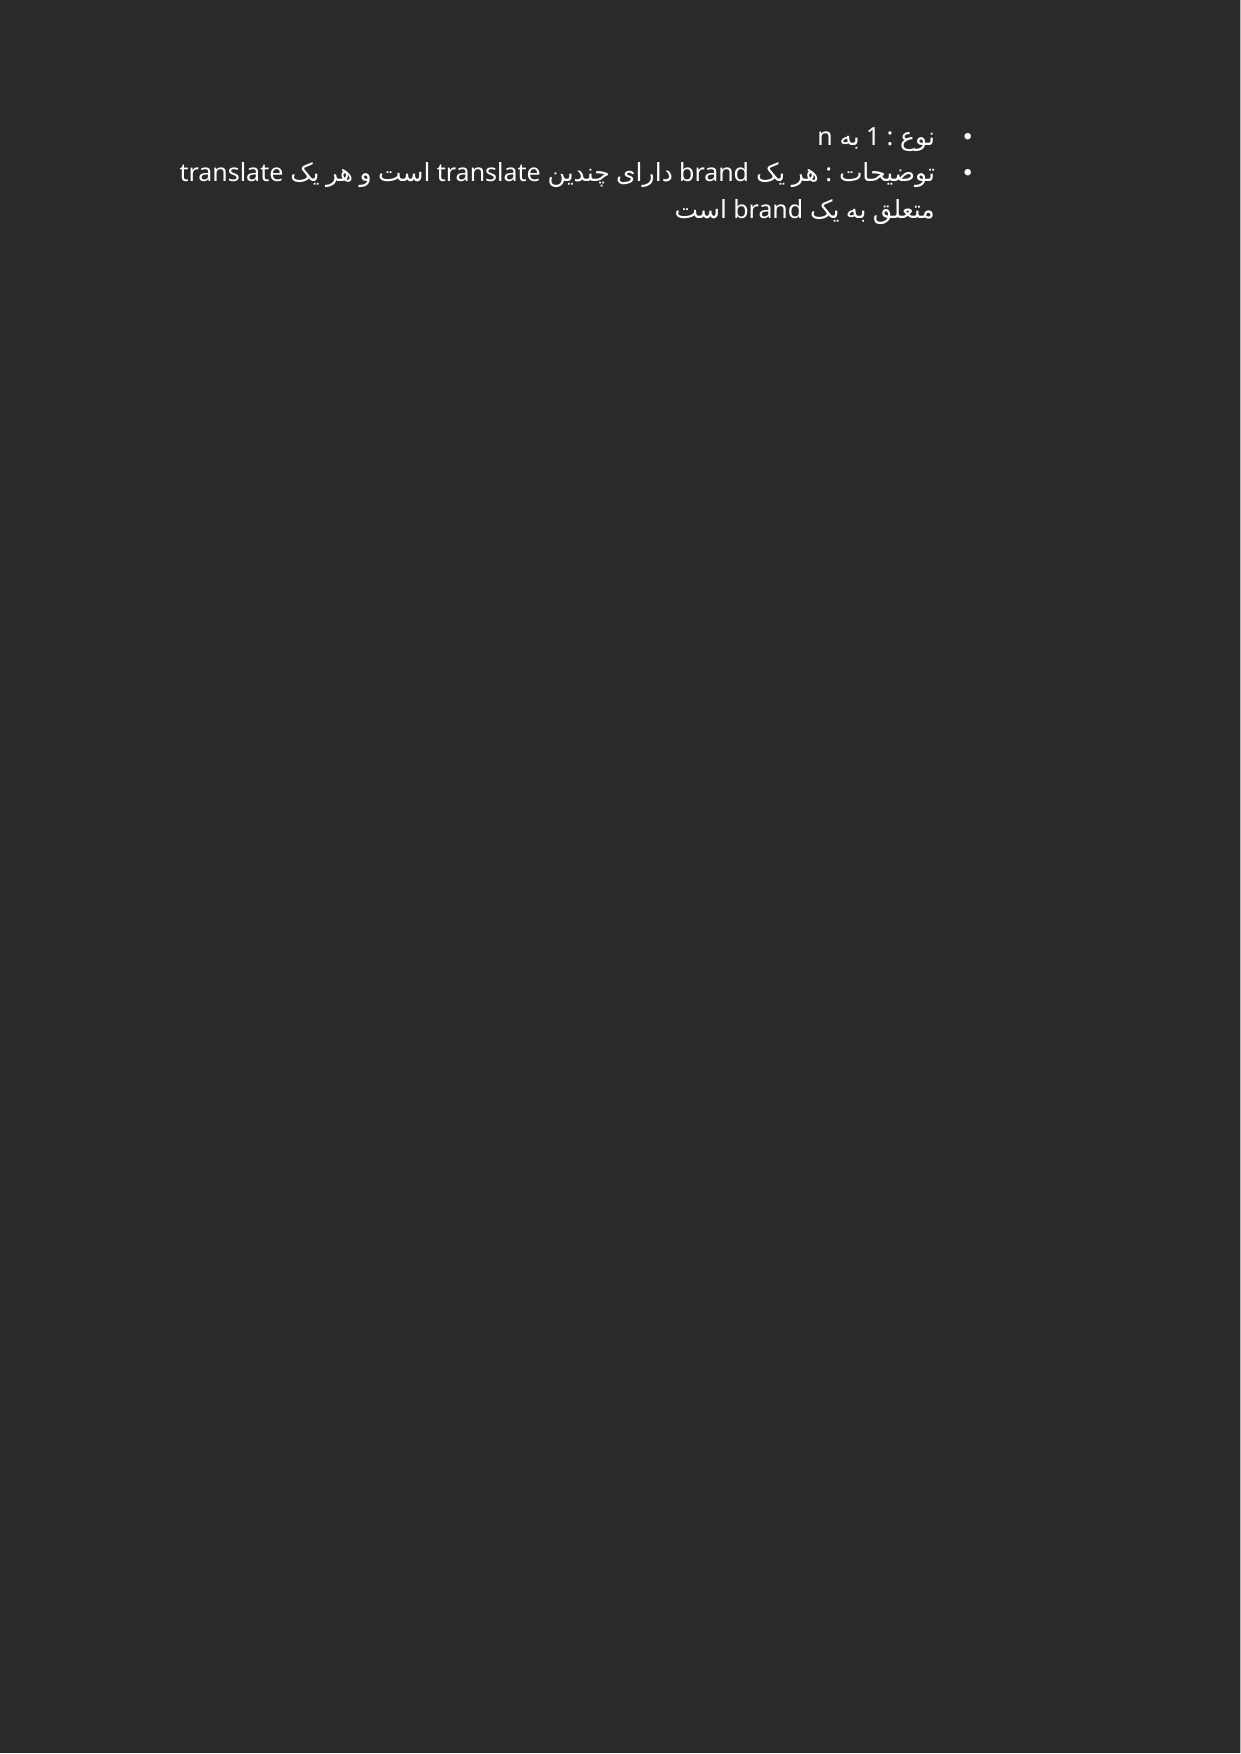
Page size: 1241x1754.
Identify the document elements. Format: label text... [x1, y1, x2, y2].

list نوع : 1 به n [118, 118, 972, 155]
list توضیحات : هر یک brand دارای چندین translate است و هر یک translate متعلق به یک brand است [118, 155, 972, 229]
